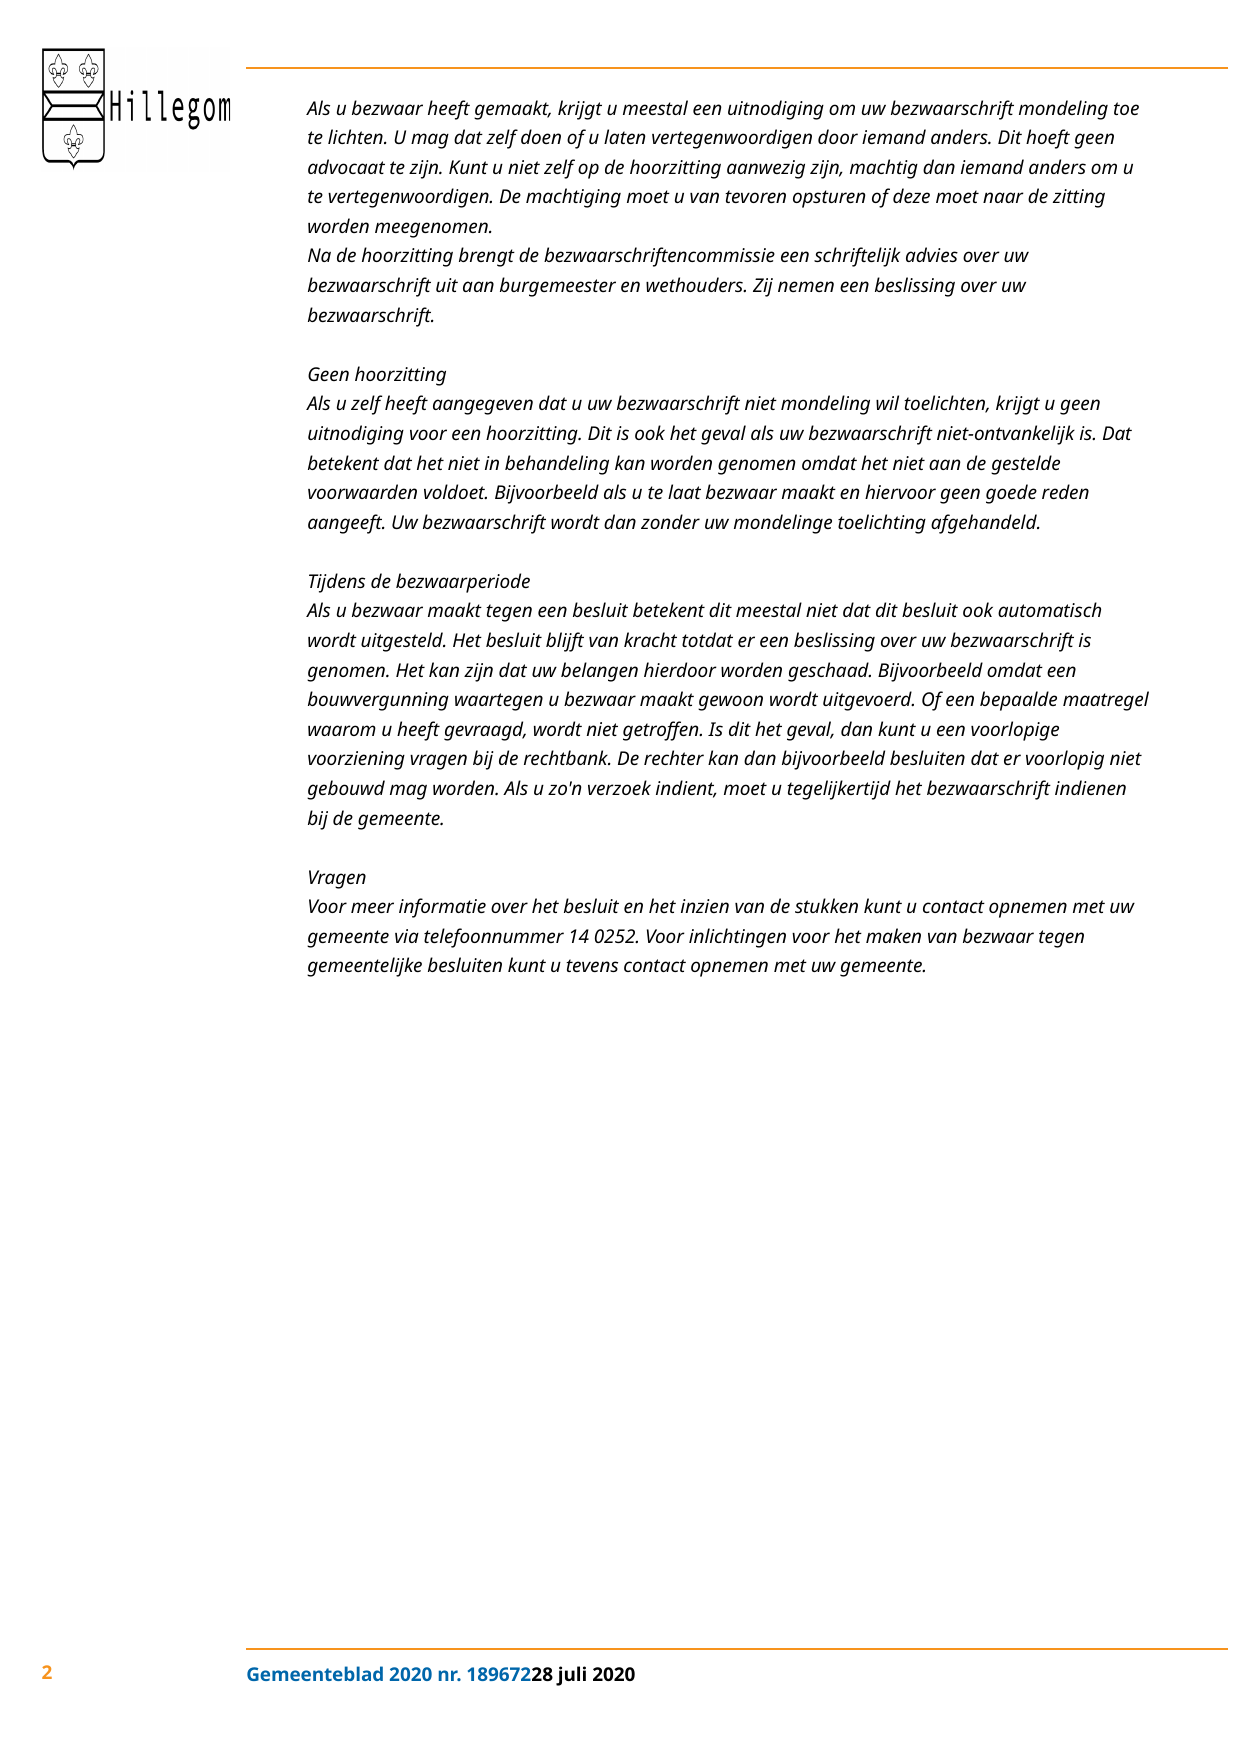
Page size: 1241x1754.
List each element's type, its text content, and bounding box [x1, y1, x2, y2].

list Na de hoorzitting brengt de bezwaarschriftencommissie een schriftelijk advies over uw bezwaarschrift uit aan burgemeester en wethouders. Zij nemen een beslissing over uw bezwaarschrift. [248, 243, 1152, 328]
list Als u bezwaar maakt tegen een besluit betekent dit meestal niet dat dit besluit ook automatisch wordt uitgesteld. Het besluit blijft van kracht totdat er een beslissing over uw bezwaarschrift is genomen. Het kan zijn dat uw belangen hierdoor worden geschaad. Bijvoorbeeld omdat een bouwvergunning waartegen u bezwaar maakt gewoon wordt uitgevoerd. Of een bepaalde maatregel waarom u heeft gevraagd, wordt niet getroffen. Is dit het geval, dan kunt u een voorlopige voorziening vragen bij de rechtbank. De rechter kan dan bijvoorbeeld besluiten dat er voorlopig niet gebouwd mag worden. Als u zo'n verzoek indient, moet u tegelijkertijd het bezwaarschrift indienen bij de gemeente. [248, 598, 1152, 831]
list Tijdens de bezwaarperiode [248, 568, 1152, 594]
list Voor meer informatie over het besluit en het inzien van de stukken kunt u contact opnemen met uw gemeente via telefoonnummer 14 0252. Voor inlichtingen voor het maken van bezwaar tegen gemeentelijke besluiten kunt u tevens contact opnemen met uw gemeente. [248, 893, 1152, 978]
list Vragen [248, 864, 1152, 890]
picture [41, 47, 231, 172]
list Als u zelf heeft aangegeven dat u uw bezwaarschrift niet mondeling wil toelichten, krijgt u geen uitnodiging voor een hoorzitting. Dit is ook het geval als uw bezwaarschrift niet-ontvankelijk is. Dat betekent dat het niet in behandeling kan worden genomen omdat het niet aan de gestelde voorwaarden voldoet. Bijvoorbeeld als u te laat bezwaar maakt en hiervoor geen goede reden aangeeft. Uw bezwaarschrift wordt dan zonder uw mondelinge toelichting afgehandeld. [248, 391, 1152, 535]
list Geen hoorzitting [248, 361, 1152, 387]
list Als u bezwaar heeft gemaakt, krijgt u meestal een uitnodiging om uw bezwaarschrift mondeling toe te lichten. U mag dat zelf doen of u laten vertegenwoordigen door iemand anders. Dit hoeft geen advocaat te zijn. Kunt u niet zelf op de hoorzitting aanwezig zijn, machtig dan iemand anders om u te vertegenwoordigen. De machtiging moet u van tevoren opsturen of deze moet naar de zitting worden meegenomen. [248, 95, 1152, 239]
